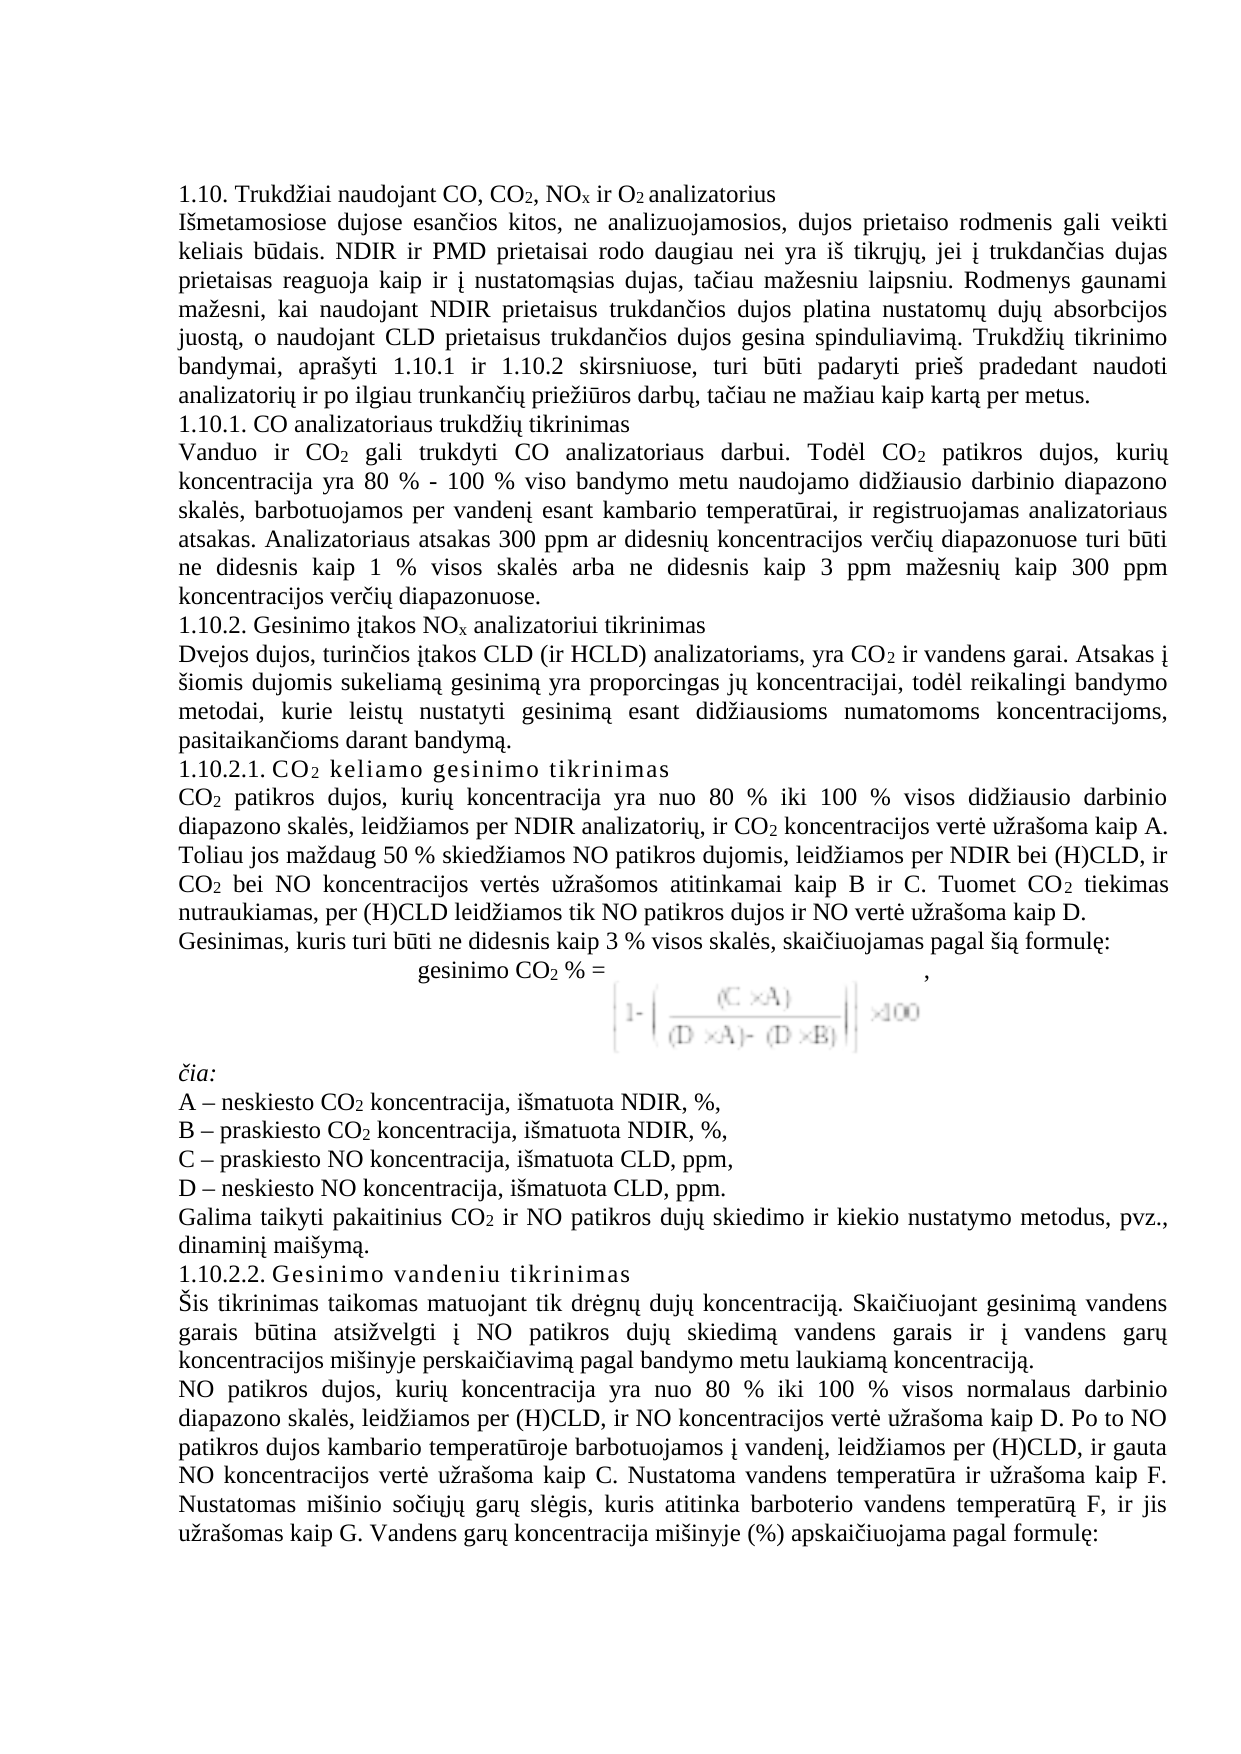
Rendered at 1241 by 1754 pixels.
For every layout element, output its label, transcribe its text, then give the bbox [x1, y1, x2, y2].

text Dvejos dujos, turinčios įtakos CLD (ir HCLD) analizatoriams, yra CO2 ir vandens garai. Atsakas į šiomis dujomis sukeliamą gesinimą yra proporcingas jų koncentracijai, todėl reikalingi bandymo metodai, kurie leistų nustatyti gesinimą esant didžiausioms numatomoms koncentracijoms, pasitaikančioms darant bandymą. [178, 639, 1169, 754]
text Gesinimas, kuris turi būti ne didesnis kaip 3 % visos skalės, skaičiuojamas pagal šią formulę: [178, 926, 1169, 955]
text Vanduo ir CO2 gali trukdyti CO analizatoriaus darbui. Todėl CO2 patikros dujos, kurių koncentracija yra 80 % - 100 % viso bandymo metu naudojamo didžiausio darbinio diapazono skalės, barbotuojamos per vandenį esant kambario temperatūrai, ir registruojamas analizatoriaus atsakas. Analizatoriaus atsakas 300 ppm ar didesnių koncentracijos verčių diapazonuose turi būti ne didesnis kaip 1 % visos skalės arba ne didesnis kaip 3 ppm mažesnių kaip 300 ppm koncentracijos verčių diapazonuose. [178, 437, 1169, 610]
text čia: [178, 1058, 1169, 1087]
text [652, 1036, 659, 1048]
text Šis tikrinimas taikomas matuojant tik drėgnų dujų koncentraciją. Skaičiuojant gesinimą vandens garais būtina atsižvelgti į NO patikros dujų skiedimą vandens garais ir į vandens garų koncentracijos mišinyje perskaičiavimą pagal bandymo metu laukiamą koncentraciją. [178, 1288, 1169, 1374]
text 1.10. Trukdžiai naudojant CO, CO2, NOx ir O2 analizatorius [178, 179, 1169, 207]
text 1.10.1. CO analizatoriaus trukdžių tikrinimas [178, 409, 1169, 437]
text 1.10.2.1. CO2 keliamo gesinimo tikrinimas [178, 754, 1169, 782]
text C – praskiesto NO koncentracija, išmatuota CLD, ppm, [178, 1144, 1169, 1173]
text B – praskiesto CO2 koncentracija, išmatuota NDIR, %, [178, 1115, 1169, 1144]
text NO patikros dujos, kurių koncentracija yra nuo 80 % iki 100 % visos normalaus darbinio diapazono skalės, leidžiamos per (H)CLD, ir NO koncentracijos vertė užrašoma kaip D. Po to NO patikros dujos kambario temperatūroje barbotuojamos į vandenį, leidžiamos per (H)CLD, ir gauta NO koncentracijos vertė užrašoma kaip C. Nustatoma vandens temperatūra ir užrašoma kaip F. Nustatomas mišinio sočiųjų garų slėgis, kuris atitinka barboterio vandens temperatūrą F, ir jis užrašomas kaip G. Vandens garų koncentracija mišinyje (%) apskaičiuojama pagal formulę: [178, 1374, 1169, 1547]
text D – neskiesto NO koncentracija, išmatuota CLD, ppm. [178, 1173, 1169, 1202]
text Išmetamosiose dujose esančios kitos, ne analizuojamosios, dujos prietaiso rodmenis gali veikti keliais būdais. NDIR ir PMD prietaisai rodo daugiau nei yra iš tikrųjų, jei į trukdančias dujas prietaisas reaguoja kaip ir į nustatomąsias dujas, tačiau mažesniu laipsniu. Rodmenys gaunami mažesni, kai naudojant NDIR prietaisus trukdančios dujos platina nustatomų dujų absorbcijos juostą, o naudojant CLD prietaisus trukdančios dujos gesina spinduliavimą. Trukdžių tikrinimo bandymai, aprašyti 1.10.1 ir 1.10.2 skirsniuose, turi būti padaryti prieš pradedant naudoti analizatorių ir po ilgiau trunkančių priežiūros darbų, tačiau ne mažiau kaip kartą per metus. [178, 207, 1169, 409]
text [841, 1028, 849, 1051]
text A – neskiesto CO2 koncentracija, išmatuota NDIR, %, [178, 1087, 1169, 1115]
text CO2 patikros dujos, kurių koncentracija yra nuo 80 % iki 100 % visos didžiausio darbinio diapazono skalės, leidžiamos per NDIR analizatorių, ir CO2 koncentracijos vertė užrašoma kaip A. Toliau jos maždaug 50 % skiedžiamos NO patikros dujomis, leidžiamos per NDIR bei (H)CLD, ir CO2 bei NO koncentracijos vertės užrašomos atitinkamai kaip B ir C. Tuomet CO2 tiekimas nutraukiamas, per (H)CLD leidžiamos tik NO patikros dujos ir NO vertė užrašoma kaip D. [178, 782, 1169, 926]
text gesinimo CO2 % = , [178, 955, 1169, 1058]
text 1.10.2.2. Gesinimo vandeniu tikrinimas [178, 1259, 1169, 1288]
text 1.10.2. Gesinimo įtakos NOx analizatoriui tikrinimas [178, 610, 1169, 639]
text Galima taikyti pakaitinius CO2 ir NO patikros dujų skiedimo ir kiekio nustatymo metodus, pvz., dinaminį maišymą. [178, 1202, 1169, 1259]
